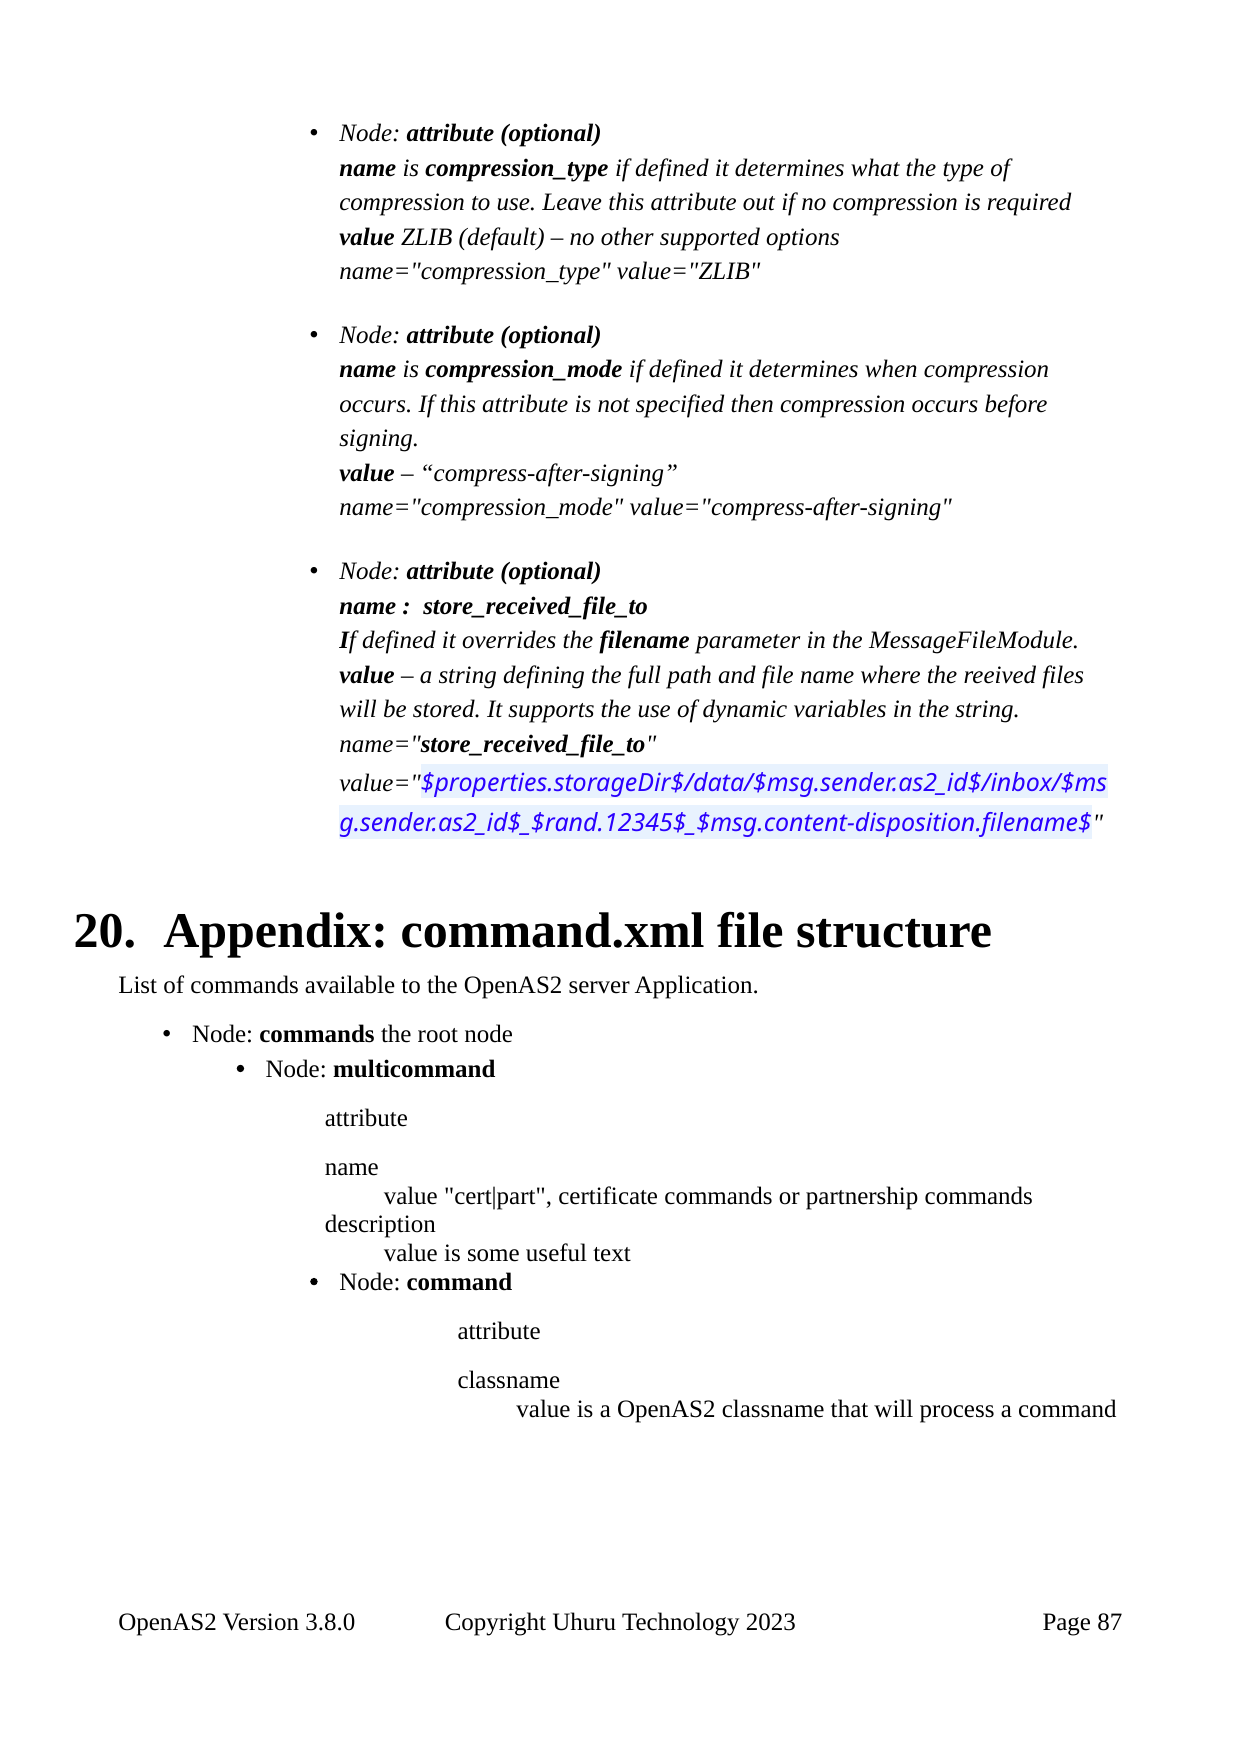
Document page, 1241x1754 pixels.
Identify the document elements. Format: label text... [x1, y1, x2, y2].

list Node: commands the root node [162, 1019, 1122, 1048]
list value is a OpenAS2 classname that will process a command [487, 1394, 1122, 1423]
text List of commands available to the OpenAS2 server Application. [118, 970, 1122, 999]
list attribute [295, 1103, 1122, 1132]
subtitle Appendix: command.xml file structure [73, 900, 1122, 958]
list Node: command [309, 1267, 1122, 1296]
list Node: attribute (optional) name is compression_mode if defined it determines when compression occurs. If this attribute is not specified then compression occurs before signing. value – “compress-after-signing” name="compression_mode" value="compress-after-signing" [309, 320, 1122, 521]
subtitle description [295, 1209, 1122, 1238]
list Node: attribute (optional) name is compression_type if defined it determines what the type of compression to use. Leave this attribute out if no compression is required value ZLIB (default) – no other supported options name="compression_type" value="ZLIB" [309, 118, 1122, 285]
subtitle name [295, 1152, 1122, 1181]
list value "cert|part", certificate commands or partnership commands [354, 1181, 1122, 1209]
list attribute [428, 1316, 1122, 1345]
list Node: multicommand [236, 1054, 1122, 1083]
subtitle classname [428, 1365, 1122, 1394]
list Node: attribute (optional) name : store_received_file_to If defined it overrides the filename parameter in the MessageFileModule. value – a string defining the full path and file name where the reeived files will be stored. It supports the use of dynamic variables in the string. name="store_received_file_to" value="$properties.storageDir$/data/$msg.sender.as2_id$/inbox/$msg.sender.as2_id$_$rand.12345$_$msg.content-disposition.filename$" [309, 556, 1122, 839]
list value is some useful text [354, 1238, 1122, 1267]
